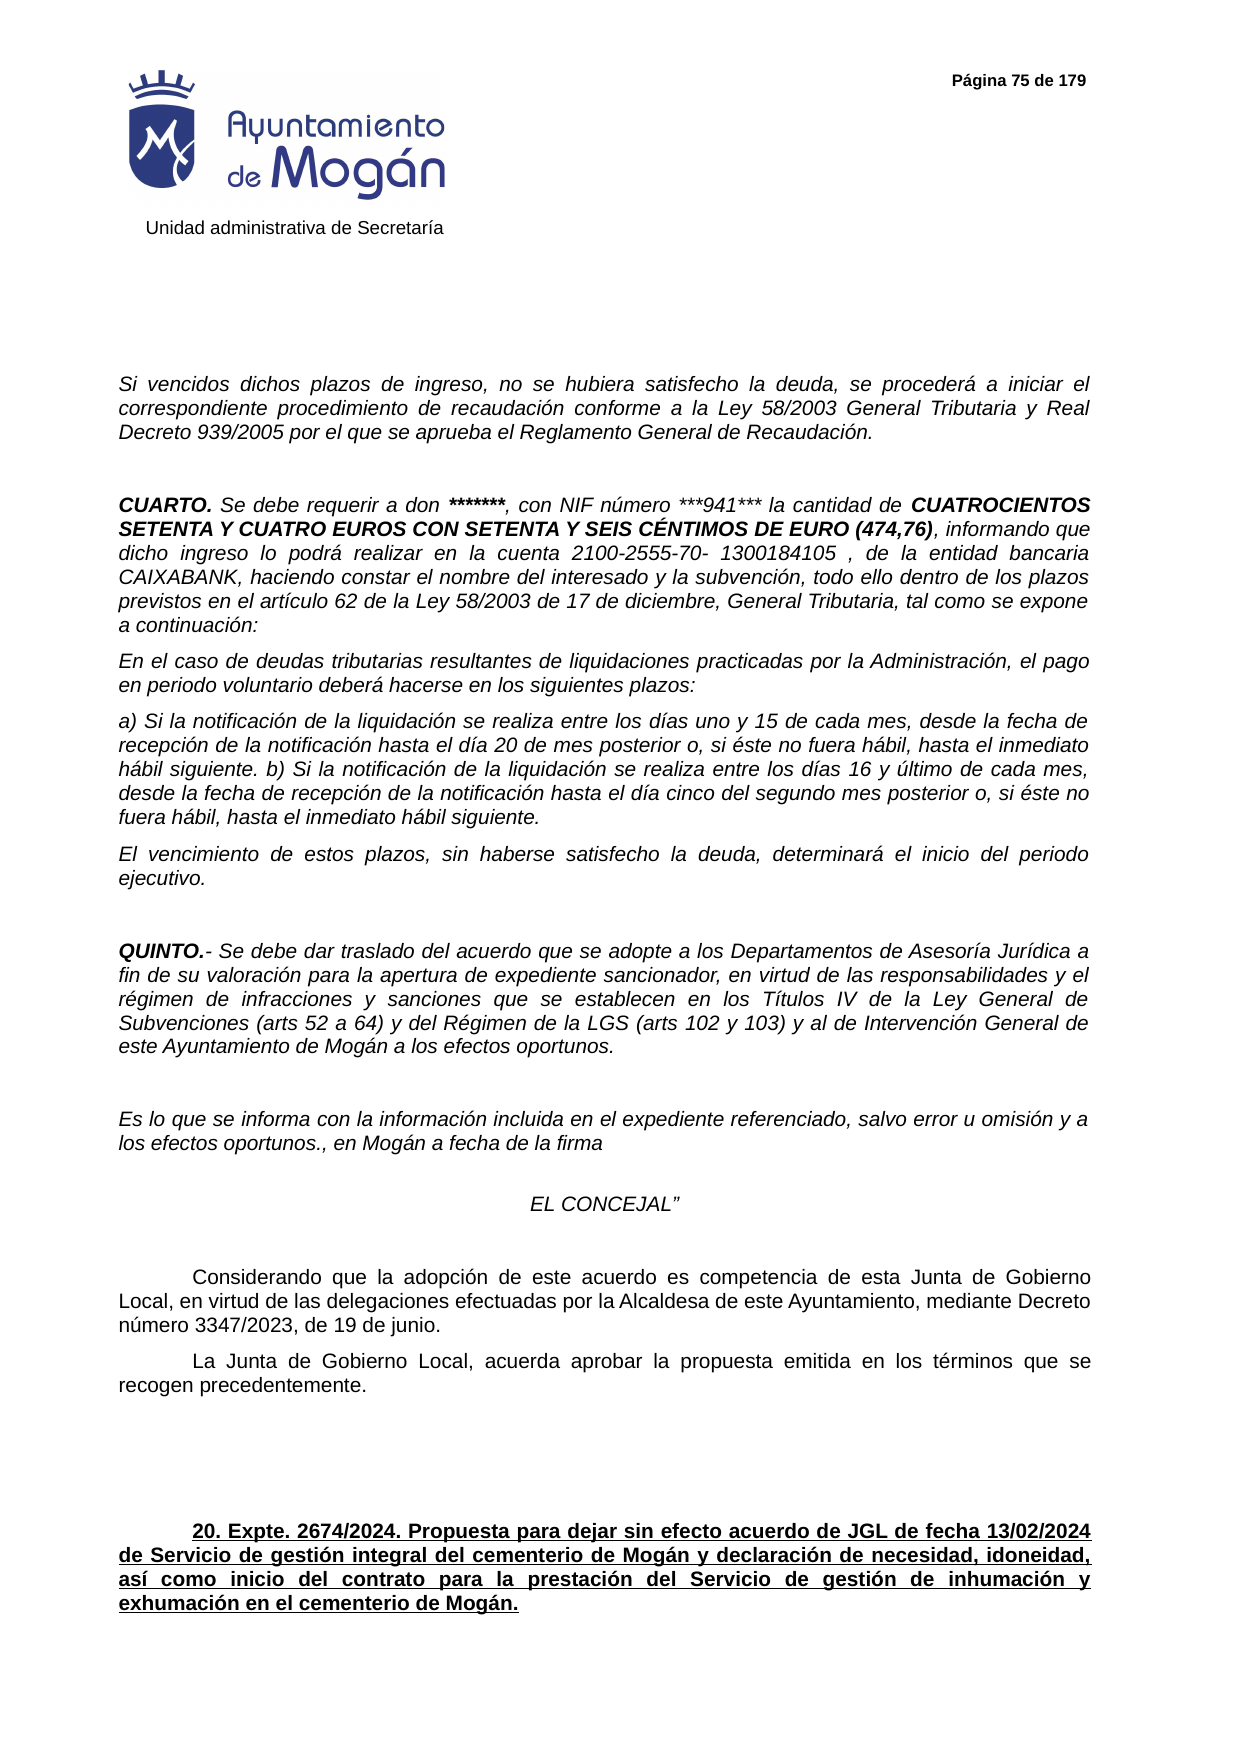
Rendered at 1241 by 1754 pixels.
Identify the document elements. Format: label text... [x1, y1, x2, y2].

text QUINTO.- Se debe dar traslado del acuerdo que se adopte a los Departamentos de Asesoría Jurídica a fin de su valoración para la apertura de expediente sancionador, en virtud de las responsabilidades y el régimen de infracciones y sanciones que se establecen en los Títulos IV de la Ley General de Subvenciones (arts 52 a 64) y del Régimen de la LGS (arts 102 y 103) y al de Intervención General de este Ayuntamiento de Mogán a los efectos oportunos. [118, 938, 1092, 1058]
text Considerando que la adopción de este acuerdo es competencia de esta Junta de Gobierno Local, en virtud de las delegaciones efectuadas por la Alcaldesa de este Ayuntamiento, mediante Decreto número 3347/2023, de 19 de junio. [118, 1264, 1092, 1336]
text Es lo que se informa con la información incluida en el expediente referenciado, salvo error u omisión y a los efectos oportunos., en Mogán a fecha de la firma [118, 1107, 1092, 1155]
text CUARTO. Se debe requerir a don *******, con NIF número ***941*** la cantidad de CUATROCIENTOS SETENTA Y CUATRO EUROS CON SETENTA Y SEIS CÉNTIMOS DE EURO (474,76), informando que dicho ingreso lo podrá realizar en la cuenta 2100-2555-70- 1300184105 , de la entidad bancaria CAIXABANK, haciendo constar el nombre del interesado y la subvención, todo ello dentro de los plazos previstos en el artículo 62 de la Ley 58/2003 de 17 de diciembre, General Tributaria, tal como se expone a continuación: [118, 493, 1092, 636]
text La Junta de Gobierno Local, acuerda aprobar la propuesta emitida en los términos que se recogen precedentemente. [118, 1349, 1092, 1397]
text En el caso de deudas tributarias resultantes de liquidaciones practicadas por la Administración, el pago en periodo voluntario deberá hacerse en los siguientes plazos: [118, 649, 1092, 697]
text EL CONCEJAL” [118, 1168, 1092, 1216]
picture [128, 70, 445, 206]
text 20. Expte. 2674/2024. Propuesta para dejar sin efecto acuerdo de JGL de fecha 13/02/2024 de Servicio de gestión integral del cementerio de Mogán y declaración de necesidad, idoneidad, [118, 1519, 1092, 1564]
text a) Si la notificación de la liquidación se realiza entre los días uno y 15 de cada mes, desde la fecha de recepción de la notificación hasta el día 20 de mes posterior o, si éste no fuera hábil, hasta el inmediato hábil siguiente. b) Si la notificación de la liquidación se realiza entre los días 16 y último de cada mes, desde la fecha de recepción de la notificación hasta el día cinco del segundo mes posterior o, si éste no fuera hábil, hasta el inmediato hábil siguiente. [118, 709, 1092, 829]
text El vencimiento de estos plazos, sin haberse satisfecho la deuda, determinará el inicio del periodo ejecutivo. [118, 842, 1092, 889]
text así como inicio del contrato para la prestación del Servicio de gestión de inhumación y exhumación en el cementerio de Mogán. [118, 1565, 1092, 1614]
text Si vencidos dichos plazos de ingreso, no se hubiera satisfecho la deuda, se procederá a iniciar el correspondiente procedimiento de recaudación conforme a la Ley 58/2003 General Tributaria y Real Decreto 939/2005 por el que se aprueba el Reglamento General de Recaudación. [118, 372, 1092, 444]
